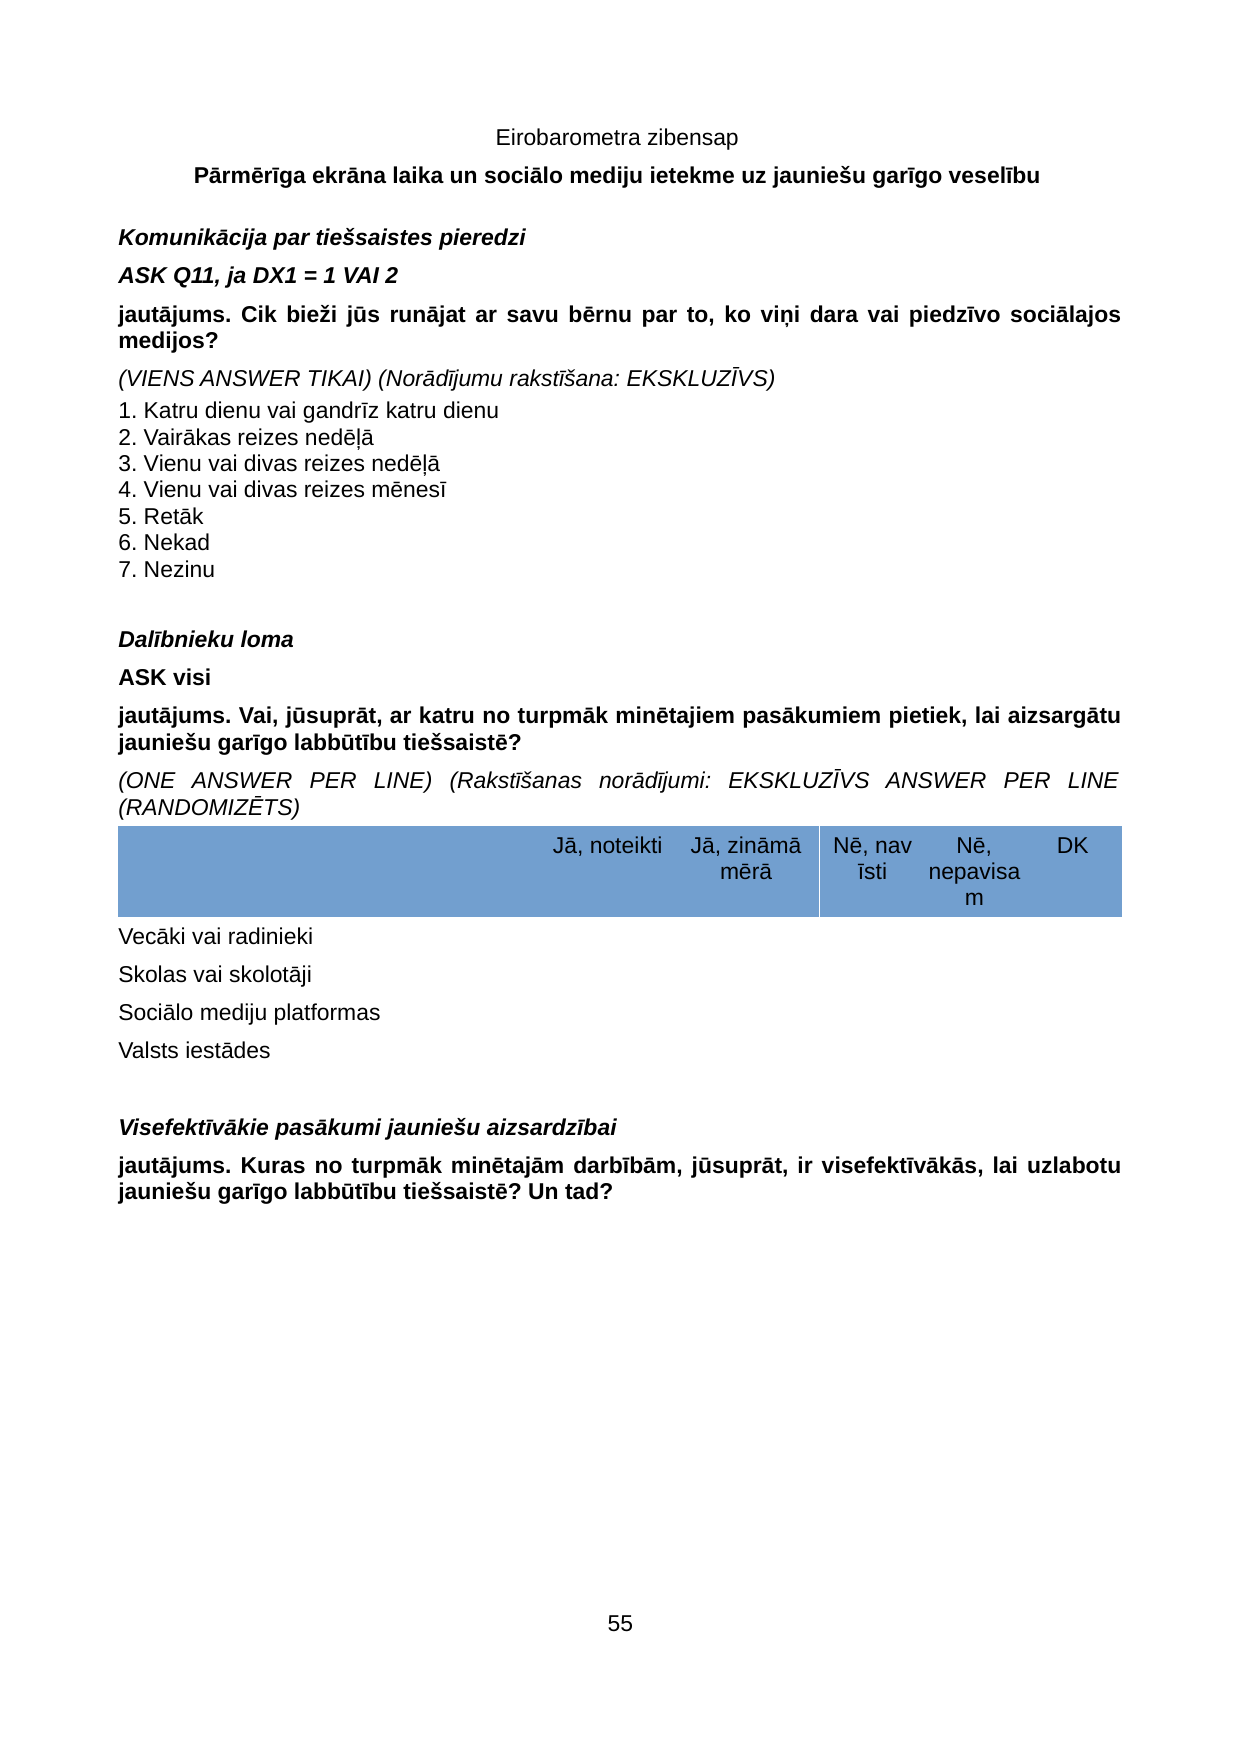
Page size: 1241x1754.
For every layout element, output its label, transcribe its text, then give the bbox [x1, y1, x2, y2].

text (ONE ANSWER PER LINE) (Rakstīšanas norādījumi: EKSKLUZĪVS ANSWER PER LINE (RANDOMIZĒTS) [118, 767, 1122, 820]
table_header Jā, noteikti [543, 826, 672, 917]
table_cell Sociālo mediju platformas [118, 993, 543, 1031]
table_cell [1023, 955, 1122, 993]
table_cell [672, 917, 819, 955]
table_cell Skolas vai skolotāji [118, 955, 543, 993]
table_cell [925, 1031, 1023, 1069]
table_cell [672, 955, 819, 993]
table_header Nē, nepavisam [925, 826, 1023, 917]
table_cell [925, 917, 1023, 955]
text 6. Nekad [118, 529, 1122, 556]
text (VIENS ANSWER TIKAI) (Norādījumu rakstīšana: EKSKLUZĪVS) [118, 365, 1122, 391]
table_cell [925, 955, 1023, 993]
table_cell [1023, 1031, 1122, 1069]
table_cell [925, 993, 1023, 1031]
table_cell [820, 993, 925, 1031]
text jautājums. Vai, jūsuprāt, ar katru no turpmāk minētajiem pasākumiem pietiek, lai aizsargātu jauniešu garīgo labbūtību tiešsaistē? [118, 702, 1122, 755]
table_cell [1023, 993, 1122, 1031]
text ASK Q11, ja DX1 = 1 VAI 2 [118, 262, 1122, 289]
table_header [118, 826, 543, 917]
table_header Jā, zināmā mērā [672, 826, 819, 917]
text 1. Katru dienu vai gandrīz katru dienu [118, 397, 1122, 424]
text 4. Vienu vai divas reizes mēnesī [118, 476, 1122, 503]
table_cell Valsts iestādes [118, 1031, 543, 1069]
table_header Nē, nav īsti [820, 826, 925, 917]
text 3. Vienu vai divas reizes nedēļā [118, 450, 1122, 476]
text Komunikācija par tiešsaistes pieredzi [118, 224, 1122, 250]
table_cell Vecāki vai radinieki [118, 917, 543, 955]
table_cell [543, 1031, 672, 1069]
table_header DK [1023, 826, 1122, 917]
text 2. Vairākas reizes nedēļā [118, 424, 1122, 450]
text Visefektīvākie pasākumi jauniešu aizsardzībai [118, 1114, 1122, 1140]
text jautājums. Kuras no turpmāk minētajām darbībām, jūsuprāt, ir visefektīvākās, lai uzlabotu jauniešu garīgo labbūtību tiešsaistē? Un tad? [118, 1152, 1122, 1205]
text 5. Retāk [118, 503, 1122, 529]
table_cell [543, 993, 672, 1031]
table_cell [672, 1031, 819, 1069]
text 7. Nezinu [118, 556, 1122, 582]
table_cell [820, 917, 925, 955]
table_cell [1023, 917, 1122, 955]
table_cell [672, 993, 819, 1031]
text ASK visi [118, 664, 1122, 691]
text jautājums. Cik bieži jūs runājat ar savu bērnu par to, ko viņi dara vai piedzīvo sociālajos medijos? [118, 301, 1122, 353]
table_cell [820, 1031, 925, 1069]
table_cell [543, 917, 672, 955]
text Dalībnieku loma [118, 626, 1122, 652]
table_cell [820, 955, 925, 993]
table_cell [543, 955, 672, 993]
